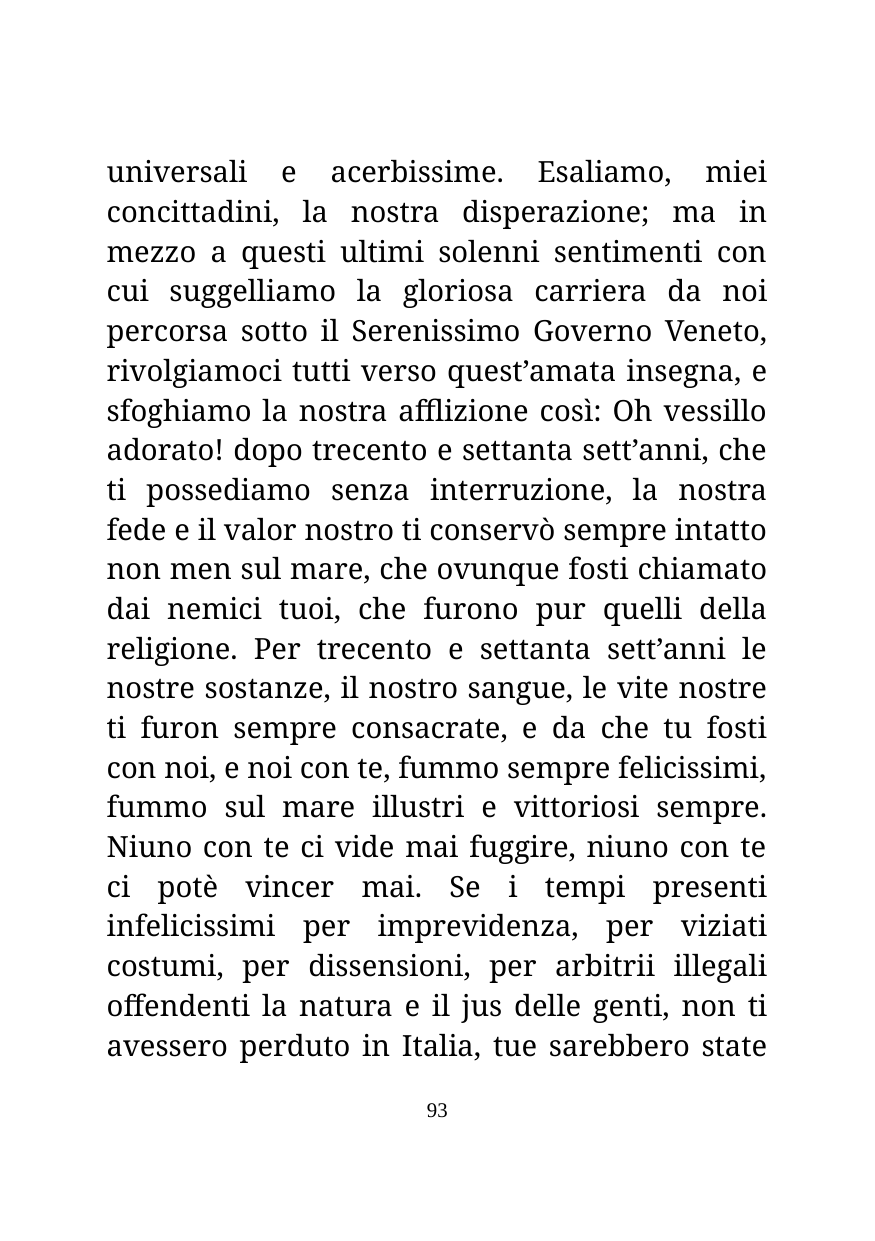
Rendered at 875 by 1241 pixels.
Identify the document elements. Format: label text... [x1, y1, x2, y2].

text universali e acerbissime. Esaliamo, miei concittadini, la nostra disperazione; ma in mezzo a questi ultimi solenni sentimenti con cui suggelliamo la gloriosa carriera da noi percorsa sotto il Serenissimo Governo Veneto, rivolgiamoci tutti verso quest’amata insegna, e sfoghiamo la nostra afflizione così: Oh vessillo adorato! dopo trecento e settanta sett’anni, che ti possediamo senza interruzione, la nostra fede e il valor nostro ti conservò sempre intatto non men sul mare, che ovunque fosti chiamato dai nemici tuoi, che furono pur quelli della religione. Per trecento e settanta sett’anni le nostre sostanze, il nostro sangue, le vite nostre ti furon sempre consacrate, e da che tu fosti con noi, e noi con te, fummo sempre felicissimi, fummo sul mare illustri e vittoriosi sempre. Niuno con te ci vide mai fuggire, niuno con te ci potè vincer mai. Se i tempi presenti infelicissimi per imprevidenza, per viziati costumi, per dissensioni, per arbitrii illegali offendenti la natura e il jus delle genti, non ti avessero perduto in Italia, tue sarebbero state [106, 152, 768, 1064]
